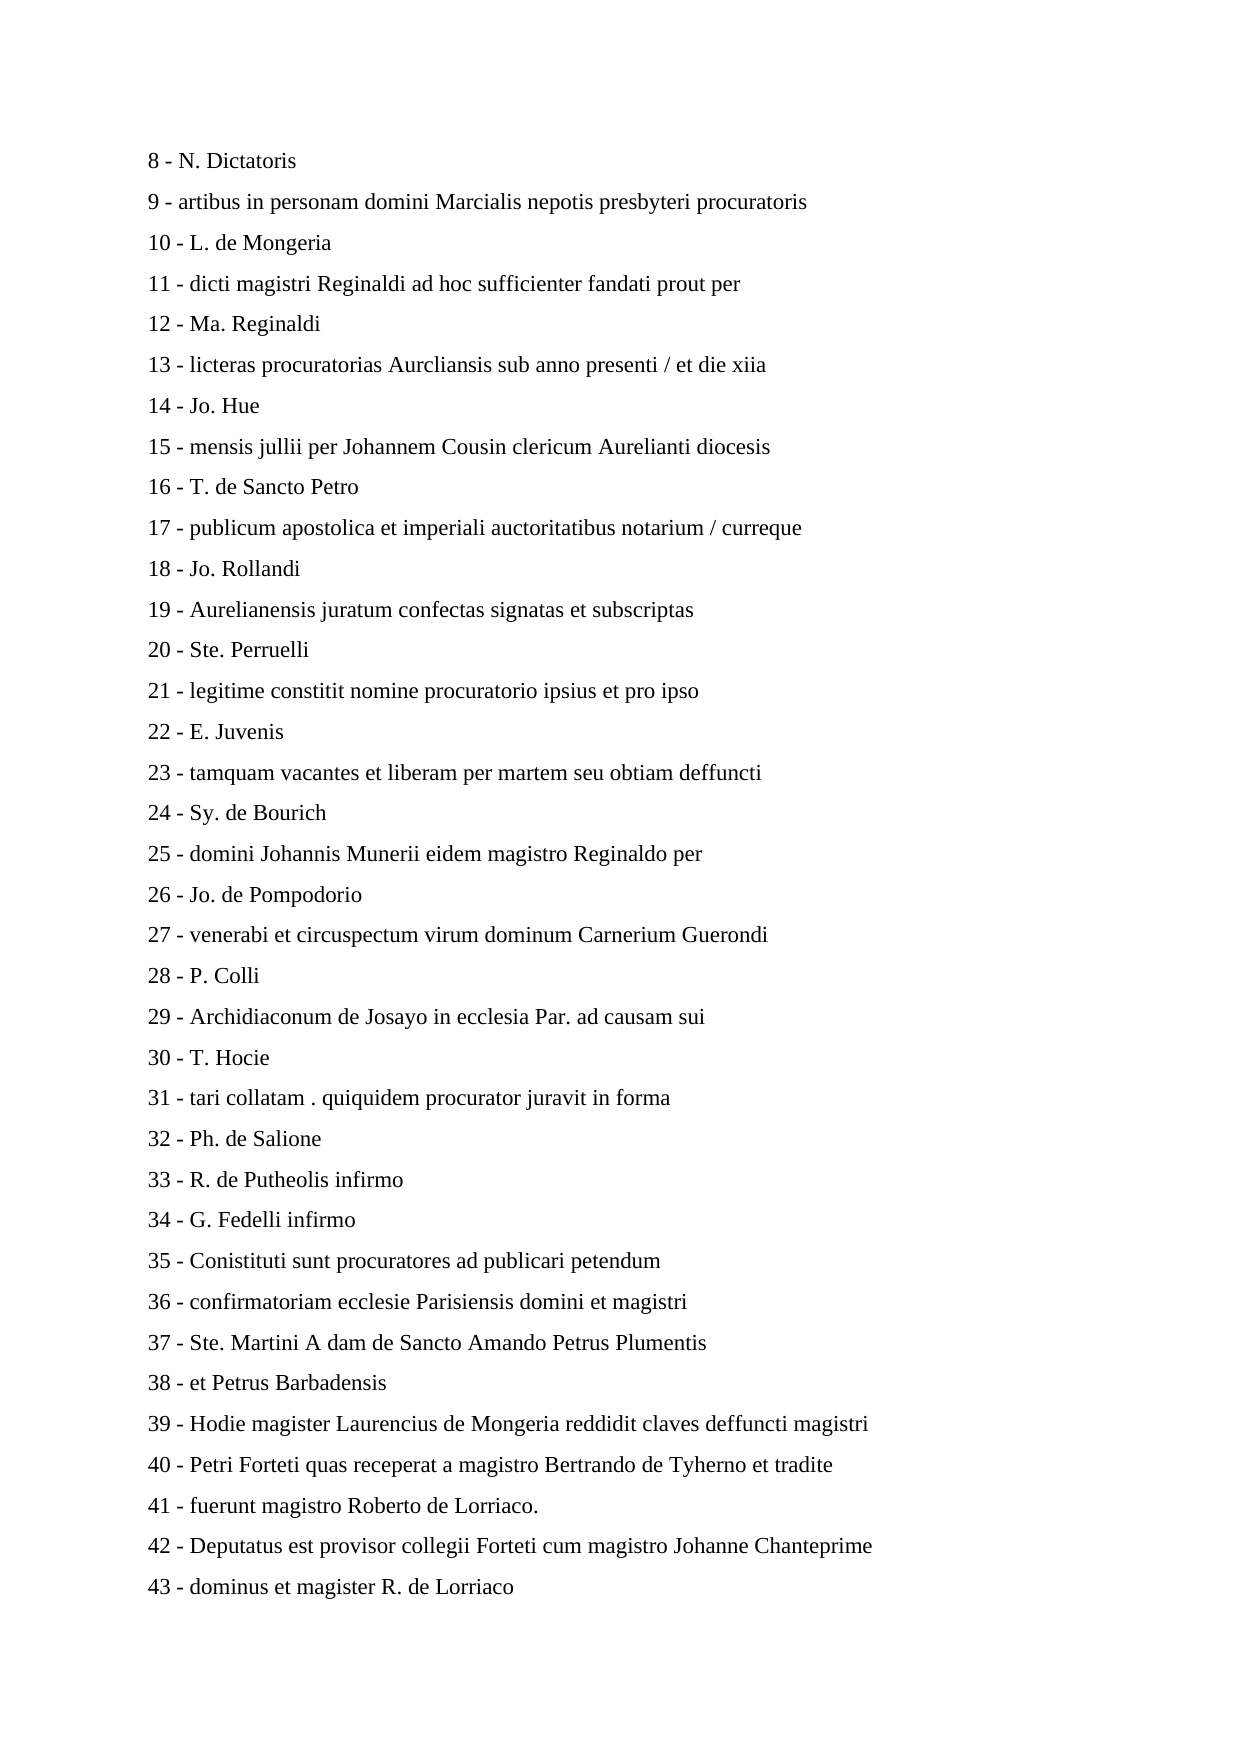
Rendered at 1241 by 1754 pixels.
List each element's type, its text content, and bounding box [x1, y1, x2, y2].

text 16 - T. de Sancto Petro [148, 473, 1093, 500]
text 24 - Sy. de Bourich [148, 799, 1093, 826]
text 43 - dominus et magister R. de Lorriaco [148, 1573, 1093, 1599]
text 28 - P. Colli [148, 962, 1093, 988]
text 29 - Archidiaconum de Josayo in ecclesia Par. ad causam sui [148, 1003, 1093, 1029]
text 27 - venerabi et circuspectum virum dominum Carnerium Guerondi [148, 921, 1093, 948]
text 12 - Ma. Reginaldi [148, 311, 1093, 337]
text 17 - publicum apostolica et imperiali auctoritatibus notarium / curreque [148, 514, 1093, 541]
text 9 - artibus in personam domini Marcialis nepotis presbyteri procuratoris [148, 188, 1093, 215]
text 25 - domini Johannis Munerii eidem magistro Reginaldo per [148, 840, 1093, 866]
text 32 - Ph. de Salione [148, 1125, 1093, 1151]
text 35 - Conistituti sunt procuratores ad publicari petendum [148, 1247, 1093, 1274]
text 15 - mensis jullii per Johannem Cousin clericum Aurelianti diocesis [148, 433, 1093, 459]
text 19 - Aurelianensis juratum confectas signatas et subscriptas [148, 596, 1093, 622]
text 18 - Jo. Rollandi [148, 555, 1093, 581]
text 14 - Jo. Hue [148, 392, 1093, 418]
text 31 - tari collatam . quiquidem procurator juravit in forma [148, 1084, 1093, 1111]
text 38 - et Petrus Barbadensis [148, 1369, 1093, 1396]
text 33 - R. de Putheolis infirmo [148, 1166, 1093, 1192]
text 39 - Hodie magister Laurencius de Mongeria reddidit claves deffuncti magistri [148, 1410, 1093, 1437]
text 30 - T. Hocie [148, 1044, 1093, 1070]
text 11 - dicti magistri Reginaldi ad hoc sufficienter fandati prout per [148, 270, 1093, 296]
text 36 - confirmatoriam ecclesie Parisiensis domini et magistri [148, 1288, 1093, 1314]
text 13 - licteras procuratorias Aurcliansis sub anno presenti / et die xiia [148, 351, 1093, 378]
text 21 - legitime constitit nomine procuratorio ipsius et pro ipso [148, 677, 1093, 703]
text 37 - Ste. Martini A dam de Sancto Amando Petrus Plumentis [148, 1329, 1093, 1355]
text 41 - fuerunt magistro Roberto de Lorriaco. [148, 1492, 1093, 1518]
text 22 - E. Juvenis [148, 718, 1093, 744]
text 26 - Jo. de Pompodorio [148, 881, 1093, 907]
text 40 - Petri Forteti quas receperat a magistro Bertrando de Tyherno et tradite [148, 1451, 1093, 1477]
text 8 - N. Dictatoris [148, 148, 1093, 174]
text 23 - tamquam vacantes et liberam per martem seu obtiam deffuncti [148, 758, 1093, 785]
text 42 - Deputatus est provisor collegii Forteti cum magistro Johanne Chanteprime [148, 1532, 1093, 1559]
text 10 - L. de Mongeria [148, 229, 1093, 255]
text 34 - G. Fedelli infirmo [148, 1207, 1093, 1233]
text 20 - Ste. Perruelli [148, 636, 1093, 663]
